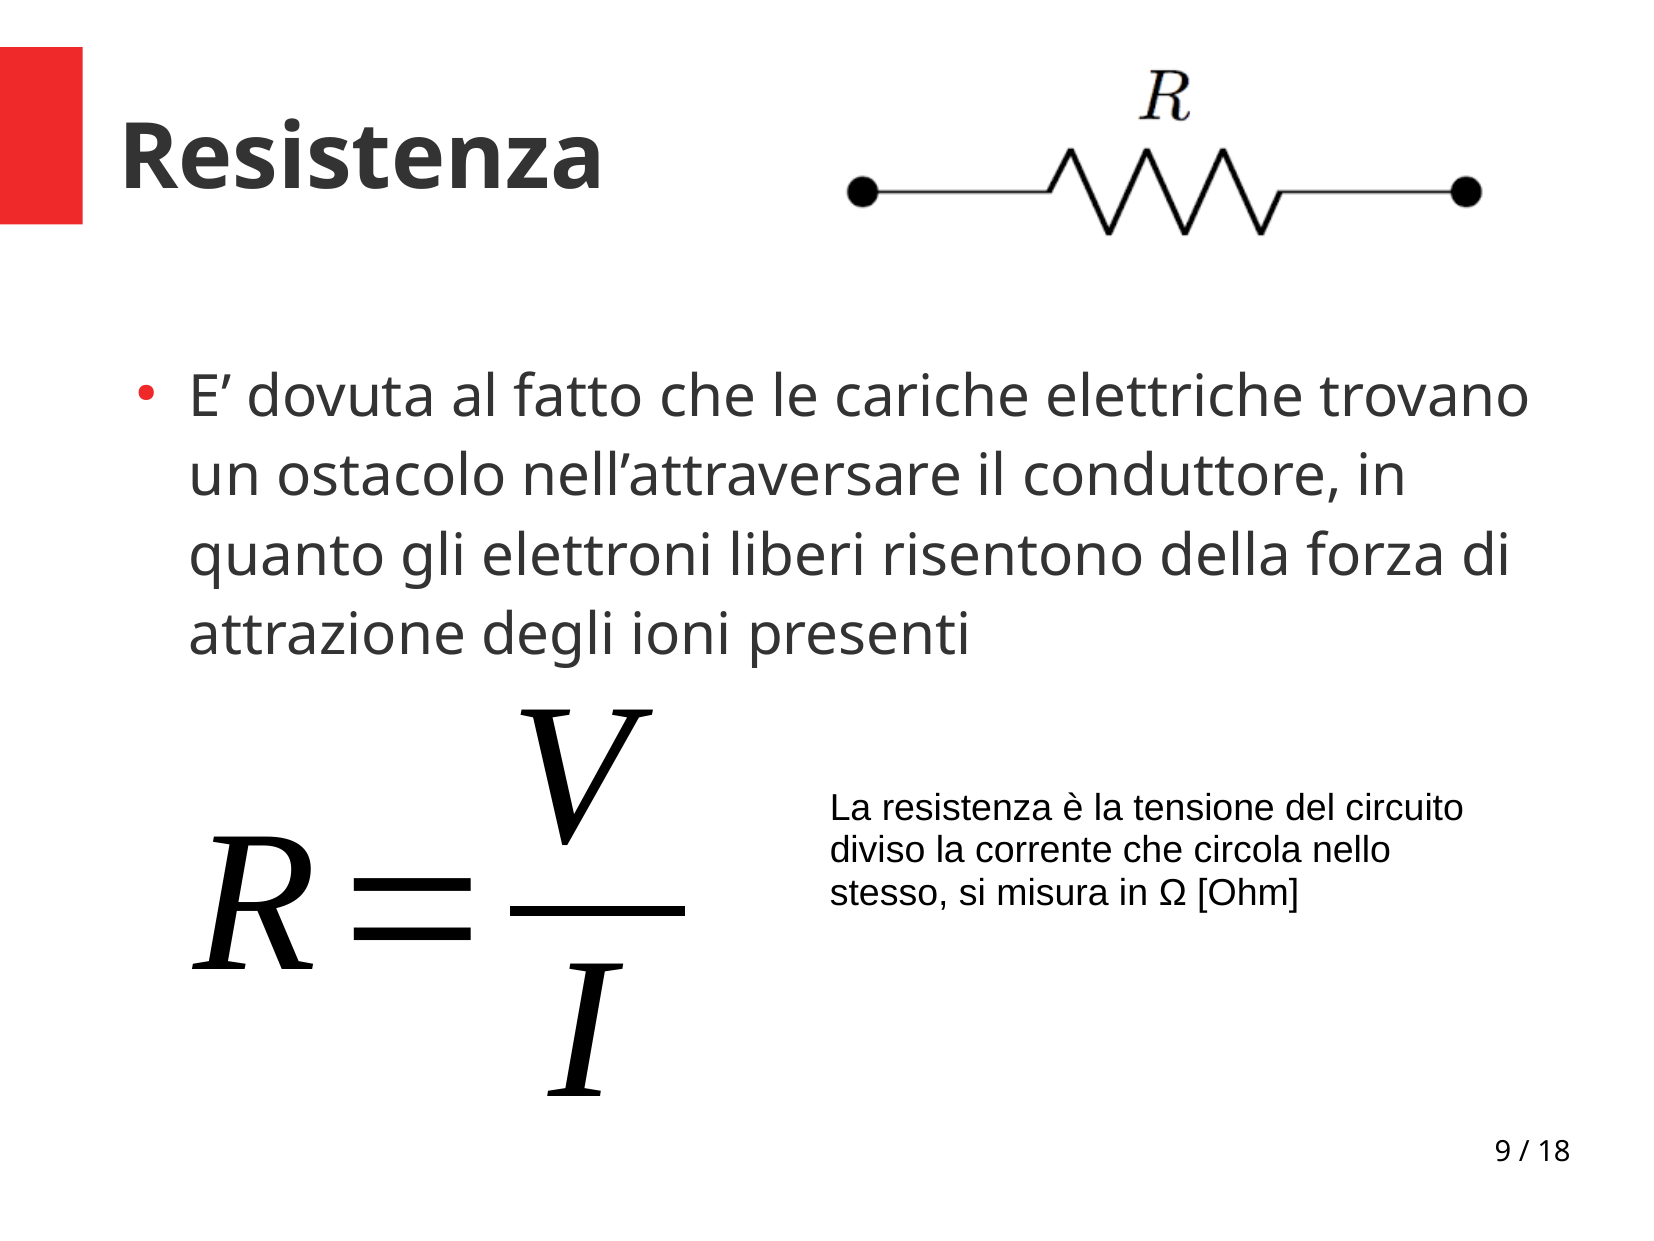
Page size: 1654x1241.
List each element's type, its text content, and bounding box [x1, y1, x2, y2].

list E’ dovuta al fatto che le cariche elettriche trovano un ostacolo nell’attraversare il conduttore, in quanto gli elettroni liberi risentono della forza di attrazione degli ioni presenti [118, 354, 1536, 709]
text_box La resistenza è la tensione del circuito diviso la corrente che circola nello stesso, si misura in Ω [Ohm] [814, 779, 1524, 921]
picture [838, 58, 1492, 249]
title Resistenza [118, 49, 1571, 257]
chart [129, 664, 737, 1146]
